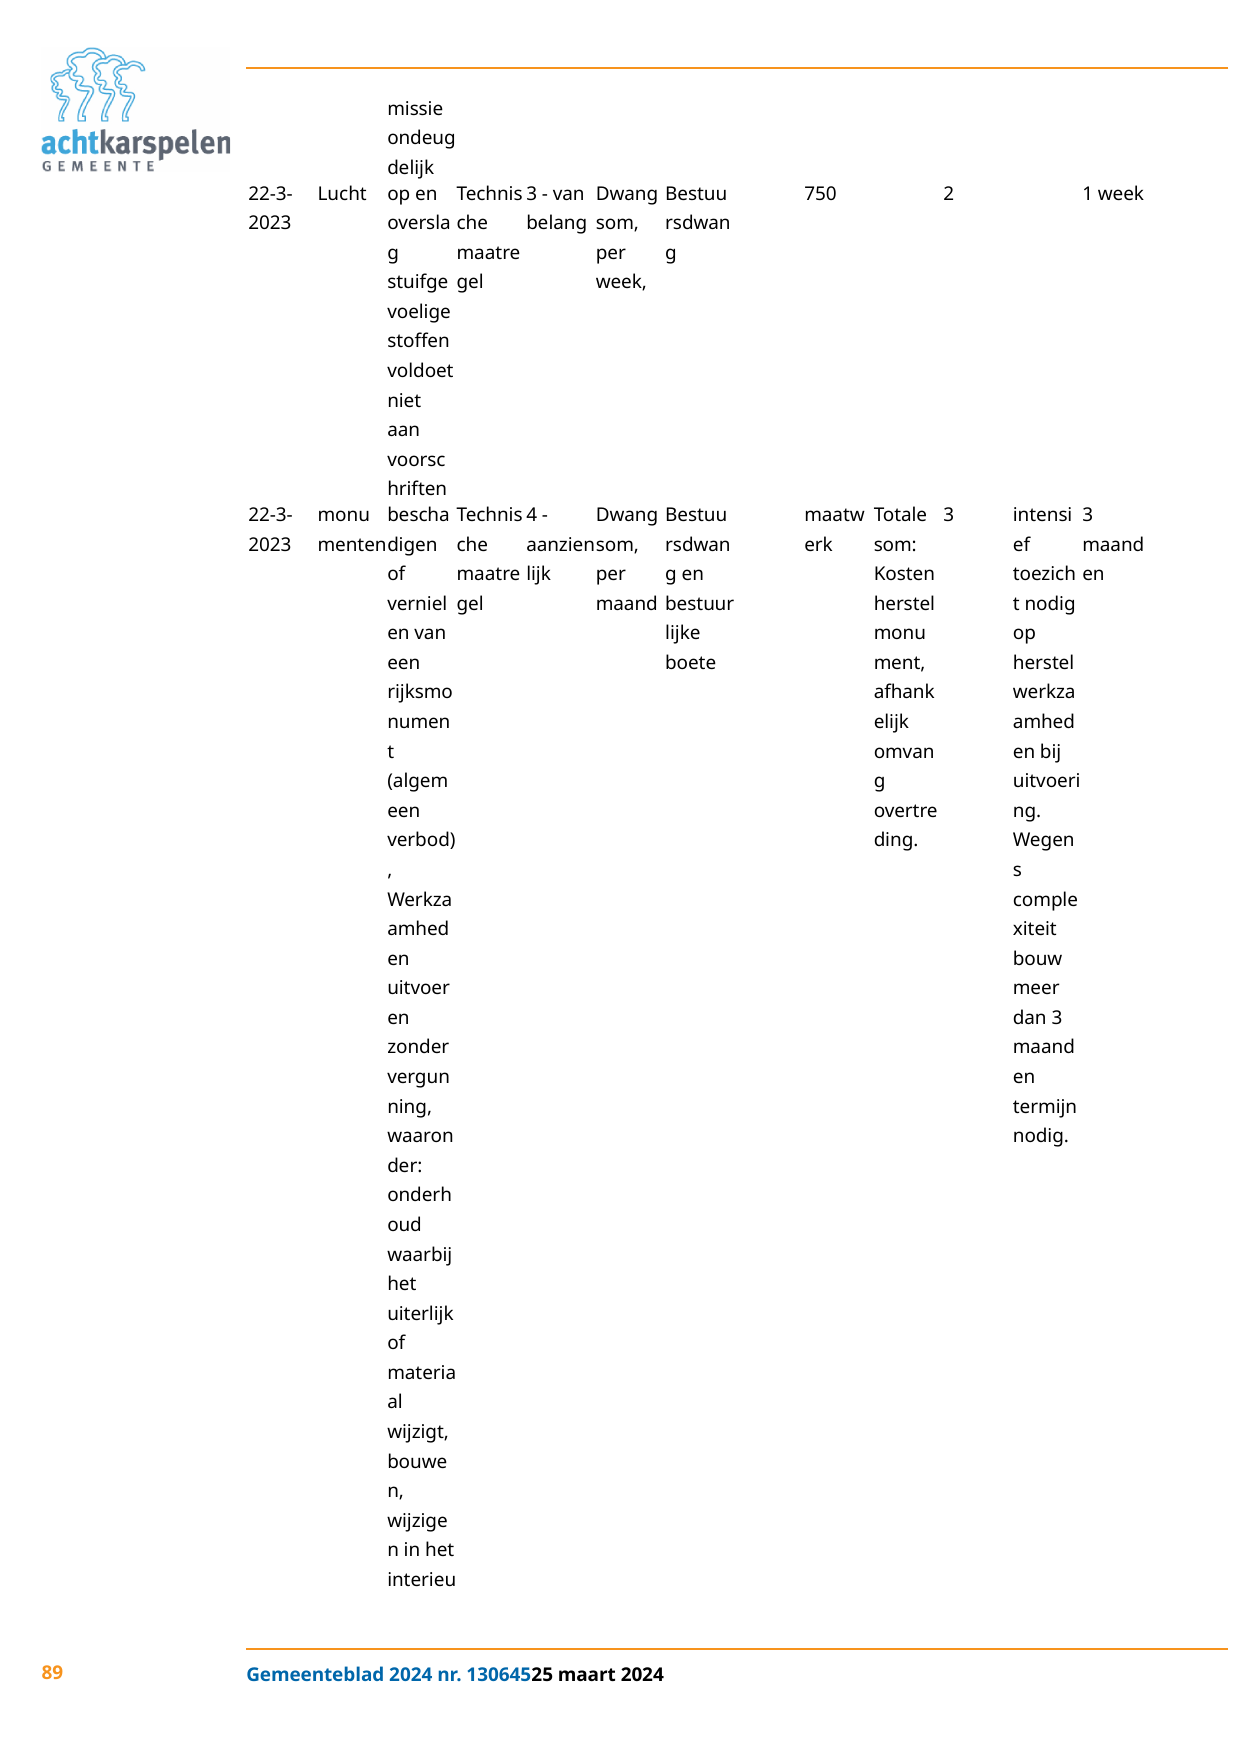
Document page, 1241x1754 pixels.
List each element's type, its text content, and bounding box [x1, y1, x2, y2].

table_cell [943, 95, 1013, 180]
picture [41, 47, 231, 172]
table_cell 4 - aanzienlijk [526, 501, 596, 1592]
table_cell [456, 95, 526, 180]
table_cell [1082, 95, 1152, 180]
table_cell [874, 95, 943, 180]
table_cell Lucht [318, 180, 387, 501]
table_cell [1013, 95, 1082, 180]
table_cell 22-3-2023 [248, 501, 317, 1592]
table_cell [735, 501, 804, 1592]
table_cell Bestuursdwang [665, 180, 734, 501]
table_cell Dwangsom, per week, [596, 180, 665, 501]
table_cell op en overslag stuifgevoelige stoffen voldoet niet aan voorschriften [387, 180, 456, 501]
table_cell maatwerk [804, 501, 873, 1592]
table_cell 2 [943, 180, 1013, 501]
table_cell 3 maanden [1082, 501, 1152, 1592]
table_cell intensief toezicht nodig op herstelwerkzaamheden bij uitvoering. Wegens complexiteit bouw meer dan 3 maanden termijn nodig. [1013, 501, 1082, 1592]
table_cell Dwangsom, per maand [596, 501, 665, 1592]
table_cell 3 [943, 501, 1013, 1592]
table_cell Totale som: Kosten herstel monument, afhankelijk omvang overtreding. [874, 501, 943, 1592]
table_cell 750 [804, 180, 873, 501]
table_cell [874, 180, 943, 501]
table_cell [248, 95, 317, 180]
table_cell [1013, 180, 1082, 501]
table_cell Technische maatregel [456, 501, 526, 1592]
table_cell missie ondeugdelijk [387, 95, 456, 180]
table_cell [526, 95, 596, 180]
table_cell [596, 95, 665, 180]
table_cell [735, 95, 804, 180]
table_cell [804, 95, 873, 180]
table_cell beschadigen of vernielen van een rijksmonument (algemeen verbod), Werkzaamheden uitvoeren zonder vergunning, waaronder: onderhoud waarbij het uiterlijk of materiaal wijzigt, bouwen, wijzigen in het interieu [387, 501, 456, 1592]
table_cell monumenten [318, 501, 387, 1592]
table_cell Technische maatregel [456, 180, 526, 501]
table_cell Bestuursdwang en bestuurlijke boete [665, 501, 734, 1592]
table_cell 3 - van belang [526, 180, 596, 501]
table_cell [318, 95, 387, 180]
table_cell 22-3-2023 [248, 180, 317, 501]
table_cell [735, 180, 804, 501]
table_cell [665, 95, 734, 180]
table_cell 1 week [1082, 180, 1152, 501]
